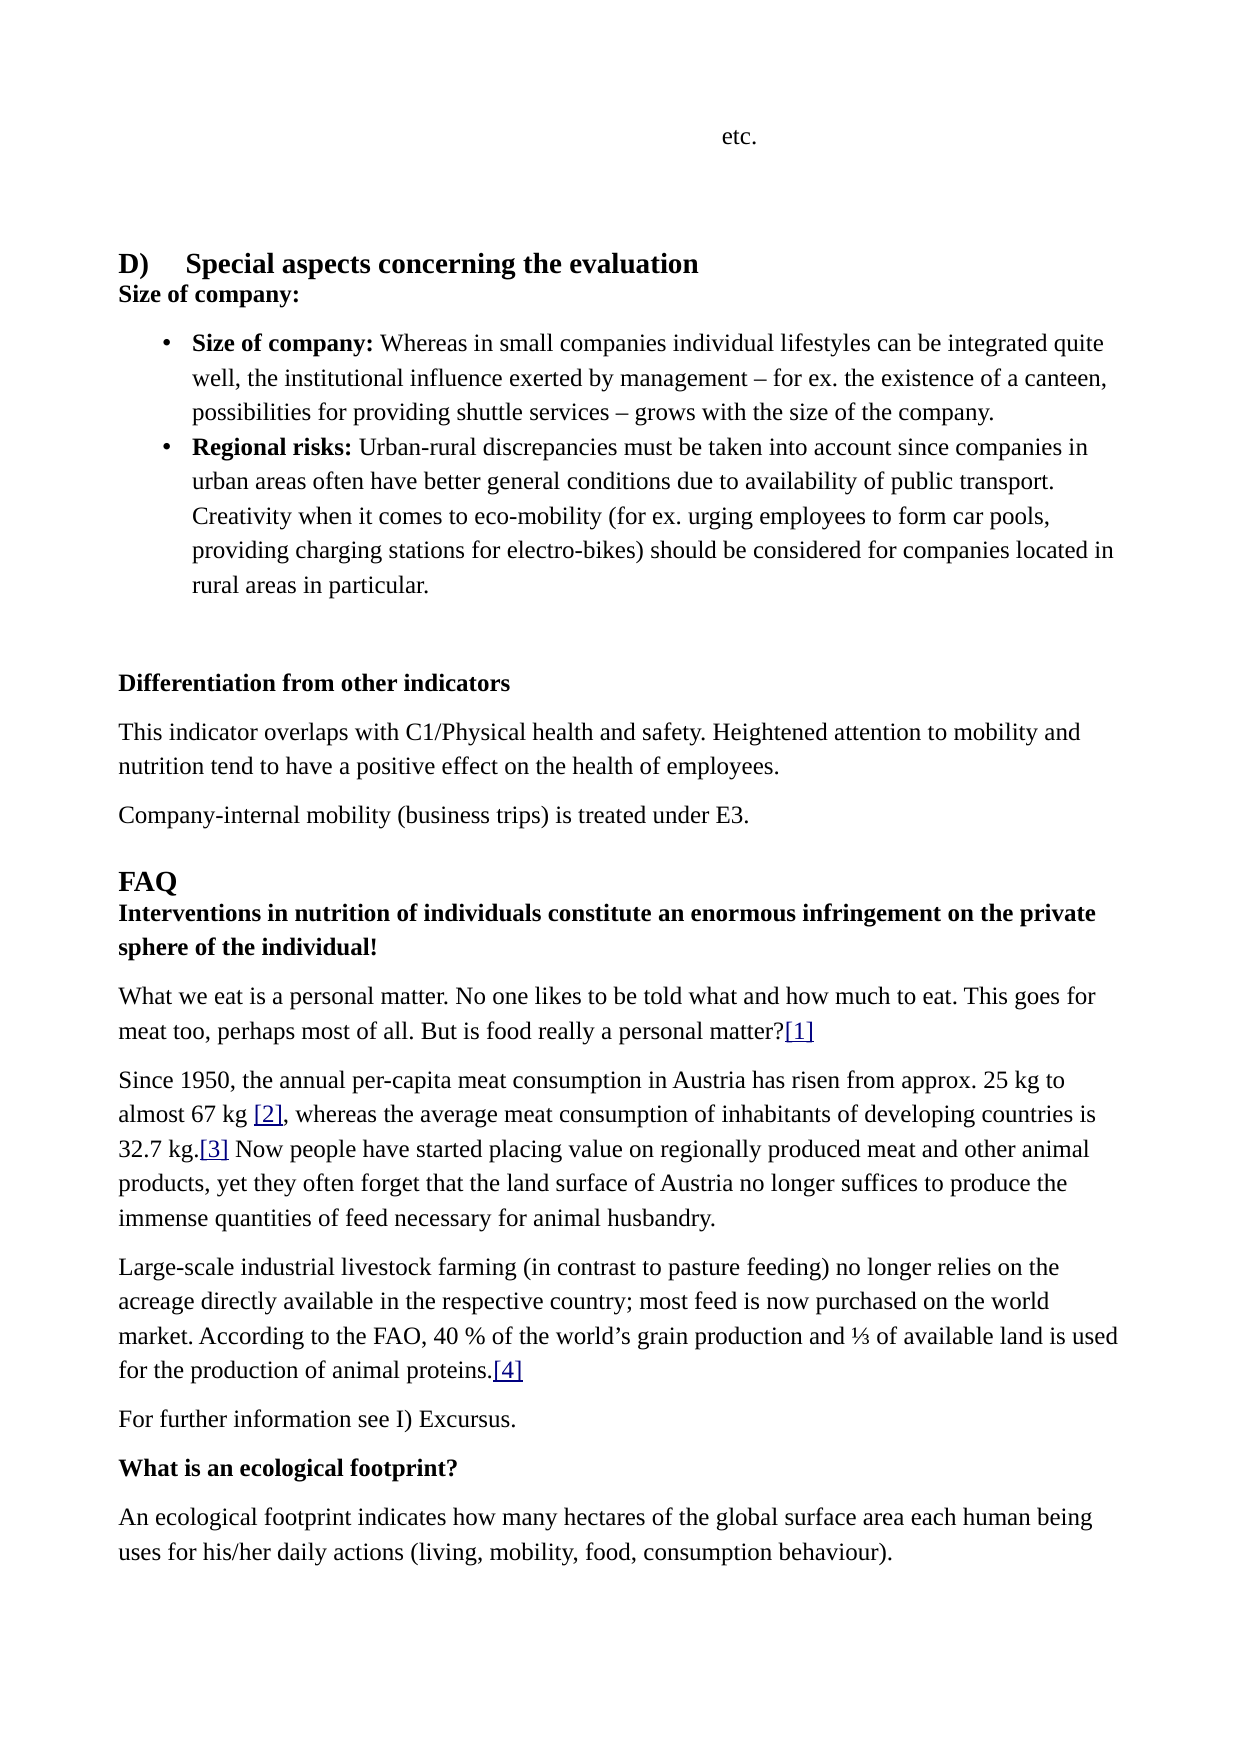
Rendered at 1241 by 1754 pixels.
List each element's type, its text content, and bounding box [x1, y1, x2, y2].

text Company-internal mobility (business trips) is treated under E3. [118, 801, 1122, 829]
table_cell [300, 118, 489, 182]
text Interventions in nutrition of individuals constitute an enormous infringement on the private sphere of the individual! [118, 898, 1122, 961]
table_cell etc. [719, 118, 923, 182]
text Large-scale industrial livestock farming (in contrast to pasture feeding) no longer relies on the acreage directly available in the respective country; most feed is now purchased on the world market. According to the FAO, 40 % of the world’s grain production and ⅓ of available land is used for the production of animal proteins.[4] [118, 1252, 1122, 1384]
text What we eat is a personal matter. No one likes to be told what and how much to eat. This goes for meat too, perhaps most of all. But is food really a personal matter?[1] [118, 981, 1122, 1044]
text Size of company: [118, 279, 1122, 308]
subtitle D) Special aspects concerning the evaluation [118, 246, 1122, 279]
table_cell [923, 118, 1122, 182]
table_cell [489, 118, 719, 182]
table_cell [118, 118, 300, 182]
subtitle FAQ [118, 864, 1122, 898]
list Regional risks: Urban-rural discrepancies must be taken into account since companies in urban areas often have better general conditions due to availability of public transport. Creativity when it comes to eco-mobility (for ex. urging employees to form car pools, providing charging stations for electro-bikes) should be considered for companies located in rural areas in particular. [162, 432, 1122, 598]
text Differentiation from other indicators [118, 668, 1122, 697]
text For further information see I) Excursus. [118, 1404, 1122, 1433]
text Since 1950, the annual per-capita meat consumption in Austria has risen from approx. 25 kg to almost 67 kg [2], whereas the average meat consumption of inhabitants of developing countries is 32.7 kg.[3] Now people have started placing value on regionally produced meat and other animal products, yet they often forget that the land surface of Austria no longer suffices to produce the immense quantities of feed necessary for animal husbandry. [118, 1065, 1122, 1231]
text This indicator overlaps with C1/Physical health and safety. Heightened attention to mobility and nutrition tend to have a positive effect on the health of employees. [118, 717, 1122, 780]
list Size of company: Whereas in small companies individual lifestyles can be integrated quite well, the institutional influence exerted by management – for ex. the existence of a canteen, possibilities for providing shuttle services – grows with the size of the company. [162, 328, 1122, 426]
text An ecological footprint indicates how many hectares of the global surface area each human being uses for his/her daily actions (living, mobility, food, consumption behaviour). [118, 1502, 1122, 1566]
text What is an ecological footprint? [118, 1453, 1122, 1482]
